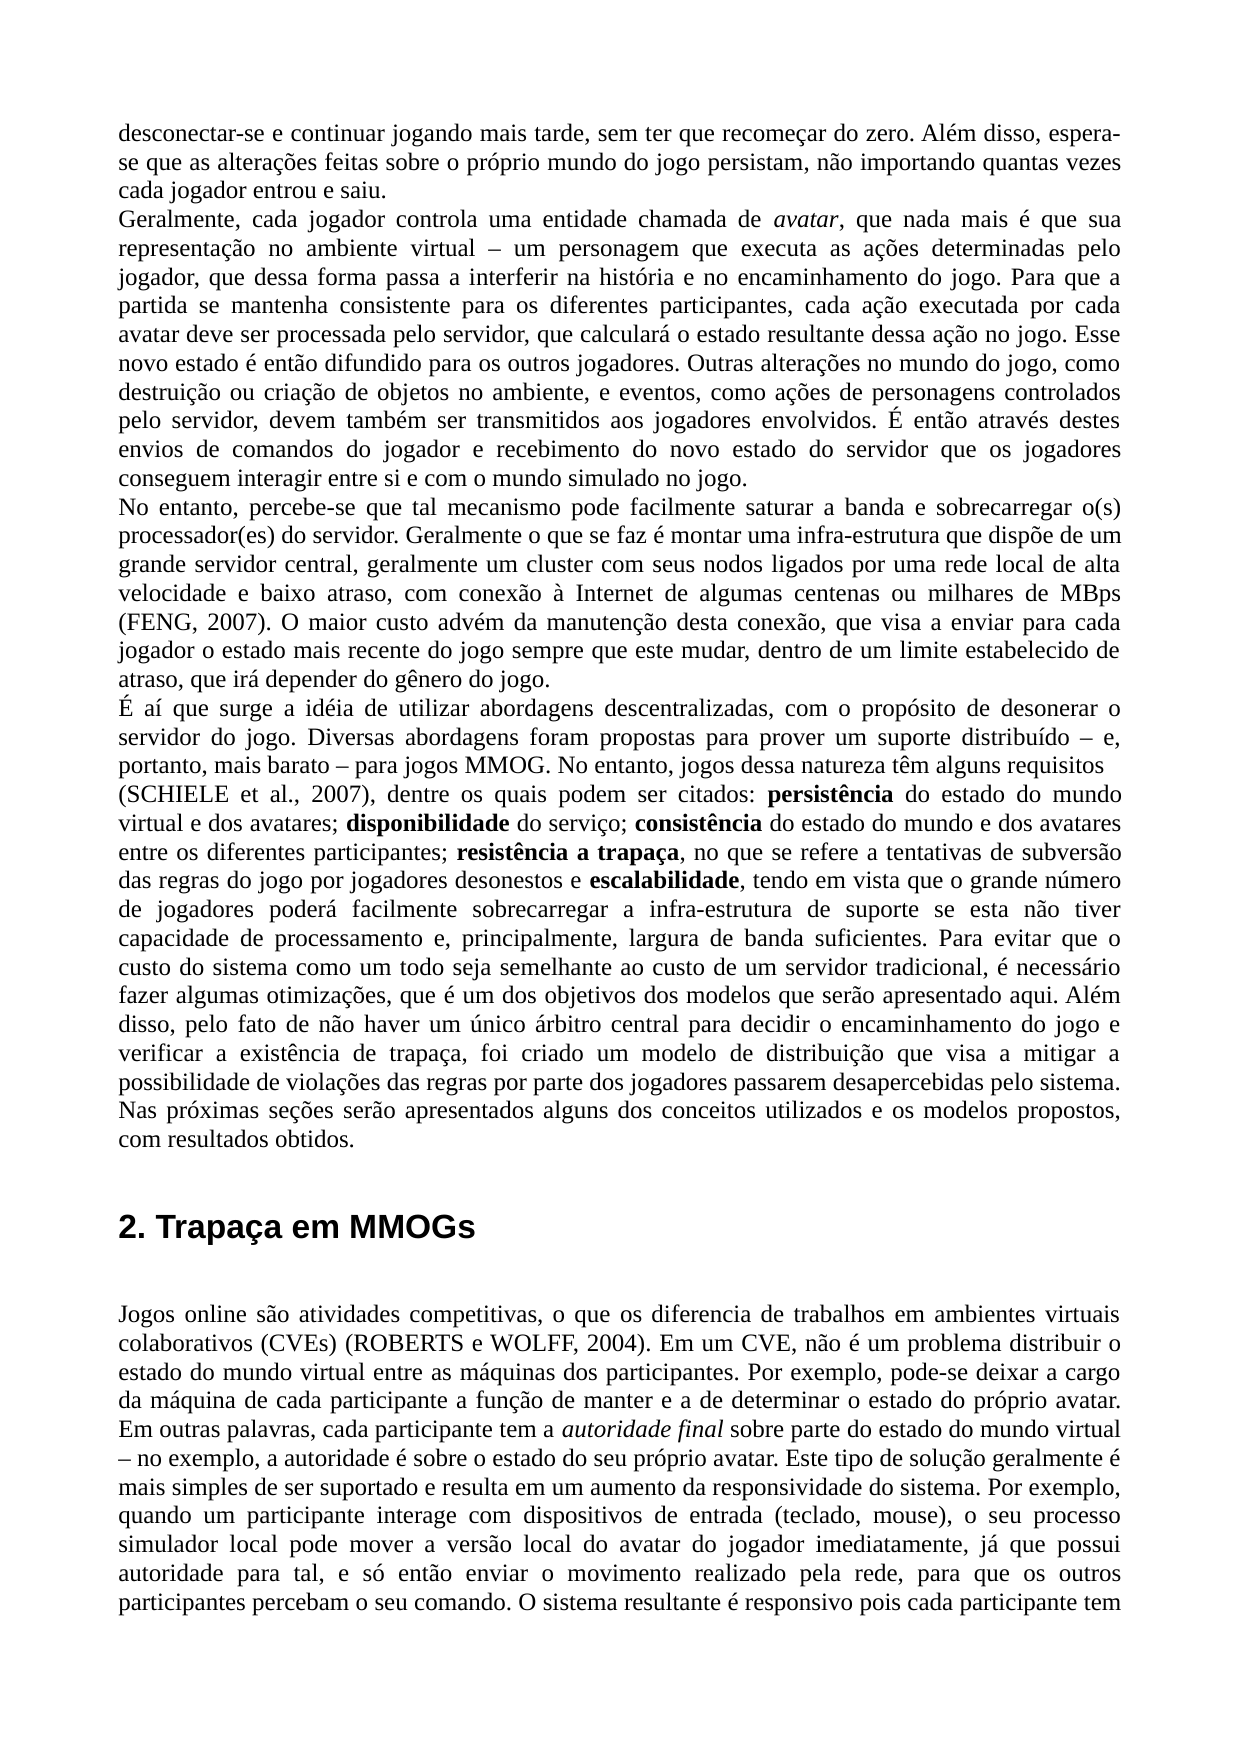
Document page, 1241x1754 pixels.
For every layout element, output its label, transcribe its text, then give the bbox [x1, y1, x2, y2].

text (SCHIELE et al., 2007), dentre os quais podem ser citados: persistência do estado do mundo virtual e dos avatares; disponibilidade do serviço; consistência do estado do mundo e dos avatares entre os diferentes participantes; resistência a trapaça, no que se refere a tentativas de subversão das regras do jogo por jogadores desonestos e escalabilidade, tendo em vista que o grande número de jogadores poderá facilmente sobrecarregar a infra-estrutura de suporte se esta não tiver capacidade de processamento e, principalmente, largura de banda suficientes. Para evitar que o custo do sistema como um todo seja semelhante ao custo de um servidor tradicional, é necessário fazer algumas otimizações, que é um dos objetivos dos modelos que serão apresentado aqui. Além disso, pelo fato de não haver um único árbitro central para decidir o encaminhamento do jogo e verificar a existência de trapaça, foi criado um modelo de distribuição que visa a mitigar a possibilidade de violações das regras por parte dos jogadores passarem desapercebidas pelo sistema. Nas próximas seções serão apresentados alguns dos conceitos utilizados e os modelos propostos, com resultados obtidos. [118, 779, 1122, 1153]
subtitle 2. Trapaça em MMOGs [118, 1207, 1122, 1246]
text Geralmente, cada jogador controla uma entidade chamada de avatar, que nada mais é que sua representação no ambiente virtual – um personagem que executa as ações determinadas pelo jogador, que dessa forma passa a interferir na história e no encaminhamento do jogo. Para que a partida se mantenha consistente para os diferentes participantes, cada ação executada por cada avatar deve ser processada pelo servidor, que calculará o estado resultante dessa ação no jogo. Esse novo estado é então difundido para os outros jogadores. Outras alterações no mundo do jogo, como destruição ou criação de objetos no ambiente, e eventos, como ações de personagens controlados pelo servidor, devem também ser transmitidos aos jogadores envolvidos. É então através destes envios de comandos do jogador e recebimento do novo estado do servidor que os jogadores conseguem interagir entre si e com o mundo simulado no jogo. [118, 204, 1122, 492]
text Jogos online são atividades competitivas, o que os diferencia de trabalhos em ambientes virtuais colaborativos (CVEs) (ROBERTS e WOLFF, 2004). Em um CVE, não é um problema distribuir o estado do mundo virtual entre as máquinas dos participantes. Por exemplo, pode-se deixar a cargo da máquina de cada participante a função de manter e a de determinar o estado do próprio avatar. Em outras palavras, cada participante tem a autoridade final sobre parte do estado do mundo virtual – no exemplo, a autoridade é sobre o estado do seu próprio avatar. Este tipo de solução geralmente é mais simples de ser suportado e resulta em um aumento da responsividade do sistema. Por exemplo, quando um participante interage com dispositivos de entrada (teclado, mouse), o seu processo simulador local pode mover a versão local do avatar do jogador imediatamente, já que possui autoridade para tal, e só então enviar o movimento realizado pela rede, para que os outros participantes percebam o seu comando. O sistema resultante é responsivo pois cada participante tem [118, 1299, 1122, 1616]
text desconectar-se e continuar jogando mais tarde, sem ter que recomeçar do zero. Além disso, espera-se que as alterações feitas sobre o próprio mundo do jogo persistam, não importando quantas vezes cada jogador entrou e saiu. [118, 118, 1122, 204]
text É aí que surge a idéia de utilizar abordagens descentralizadas, com o propósito de desonerar o servidor do jogo. Diversas abordagens foram propostas para prover um suporte distribuído – e, portanto, mais barato – para jogos MMOG. No entanto, jogos dessa natureza têm alguns requisitos [118, 693, 1122, 779]
text No entanto, percebe-se que tal mecanismo pode facilmente saturar a banda e sobrecarregar o(s) processador(es) do servidor. Geralmente o que se faz é montar uma infra-estrutura que dispõe de um grande servidor central, geralmente um cluster com seus nodos ligados por uma rede local de alta velocidade e baixo atraso, com conexão à Internet de algumas centenas ou milhares de MBps (FENG, 2007). O maior custo advém da manutenção desta conexão, que visa a enviar para cada jogador o estado mais recente do jogo sempre que este mudar, dentro de um limite estabelecido de atraso, que irá depender do gênero do jogo. [118, 492, 1122, 693]
